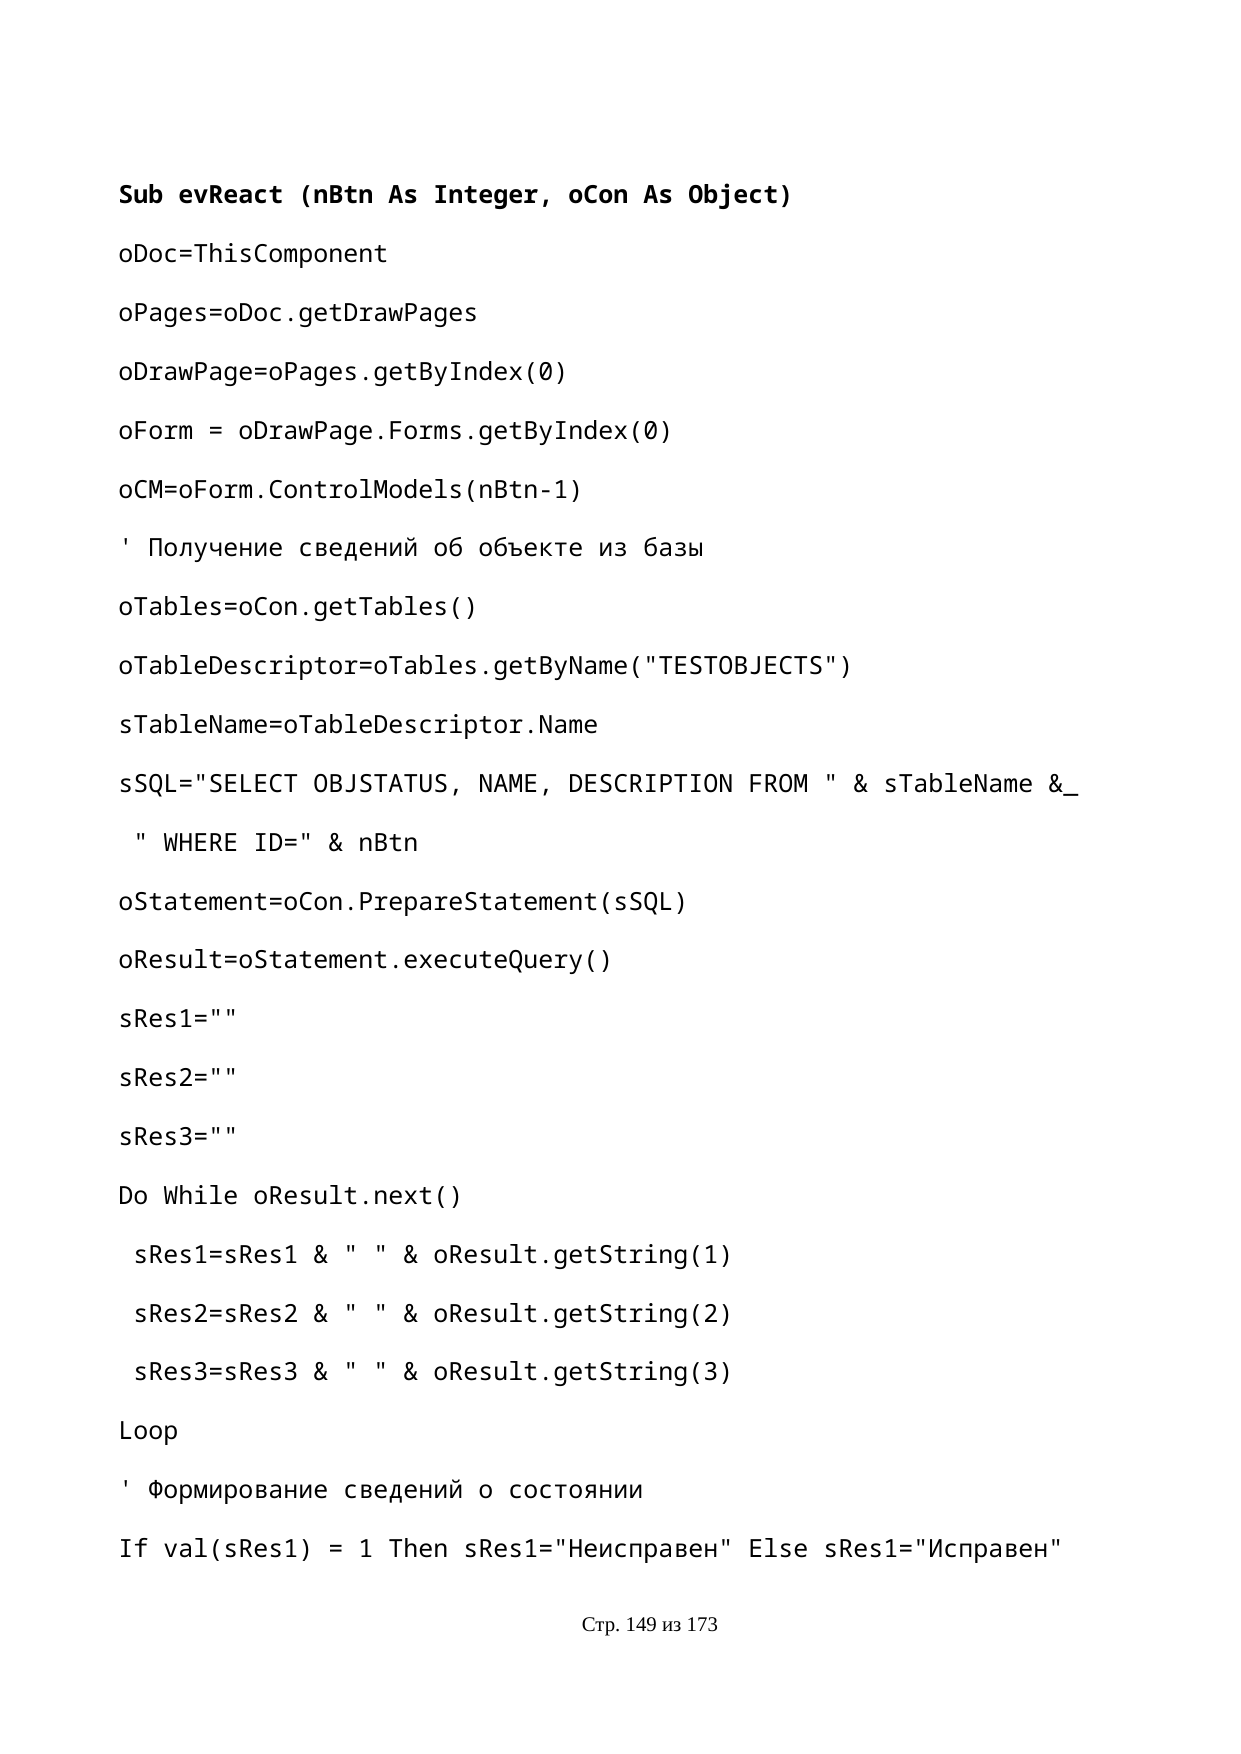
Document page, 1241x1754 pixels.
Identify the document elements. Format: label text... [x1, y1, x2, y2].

text Sub evReact (nBtn As Integer, oCon As Object) [118, 177, 1122, 211]
text Do While oResult.next() [118, 1177, 1122, 1212]
text sRes2="" [118, 1060, 1122, 1094]
text sRes1=sRes1 & " " & oResult.getString(1) [118, 1236, 1122, 1270]
text " WHERE ID=" & nBtn [118, 824, 1122, 858]
text oCM=oForm.ControlModels(nBtn-1) [118, 471, 1122, 505]
text sRes2=sRes2 & " " & oResult.getString(2) [118, 1295, 1122, 1329]
text oTableDescriptor=oTables.getByName("TESTOBJECTS") [118, 648, 1122, 682]
text sTableName=oTableDescriptor.Name [118, 707, 1122, 741]
text oTables=oCon.getTables() [118, 589, 1122, 623]
text oDoc=ThisComponent [118, 236, 1122, 270]
text oPages=oDoc.getDrawPages [118, 295, 1122, 329]
text oForm = oDrawPage.Forms.getByIndex(0) [118, 412, 1122, 446]
text sSQL="SELECT OBJSTATUS, NAME, DESCRIPTION FROM " & sTableName &_ [118, 766, 1122, 799]
text oStatement=oCon.PrepareStatement(sSQL) [118, 883, 1122, 917]
text sRes3=sRes3 & " " & oResult.getString(3) [118, 1354, 1122, 1388]
text Loop [118, 1413, 1122, 1447]
text sRes1="" [118, 1001, 1122, 1035]
text ' Получение сведений об объекте из базы [118, 530, 1122, 564]
text ' Формирование сведений о состоянии [118, 1472, 1122, 1506]
text If val(sRes1) = 1 Then sRes1="Неисправен" Else sRes1="Исправен" [118, 1531, 1122, 1565]
text sRes3="" [118, 1119, 1122, 1153]
text oResult=oStatement.executeQuery() [118, 942, 1122, 976]
text oDrawPage=oPages.getByIndex(0) [118, 353, 1122, 388]
